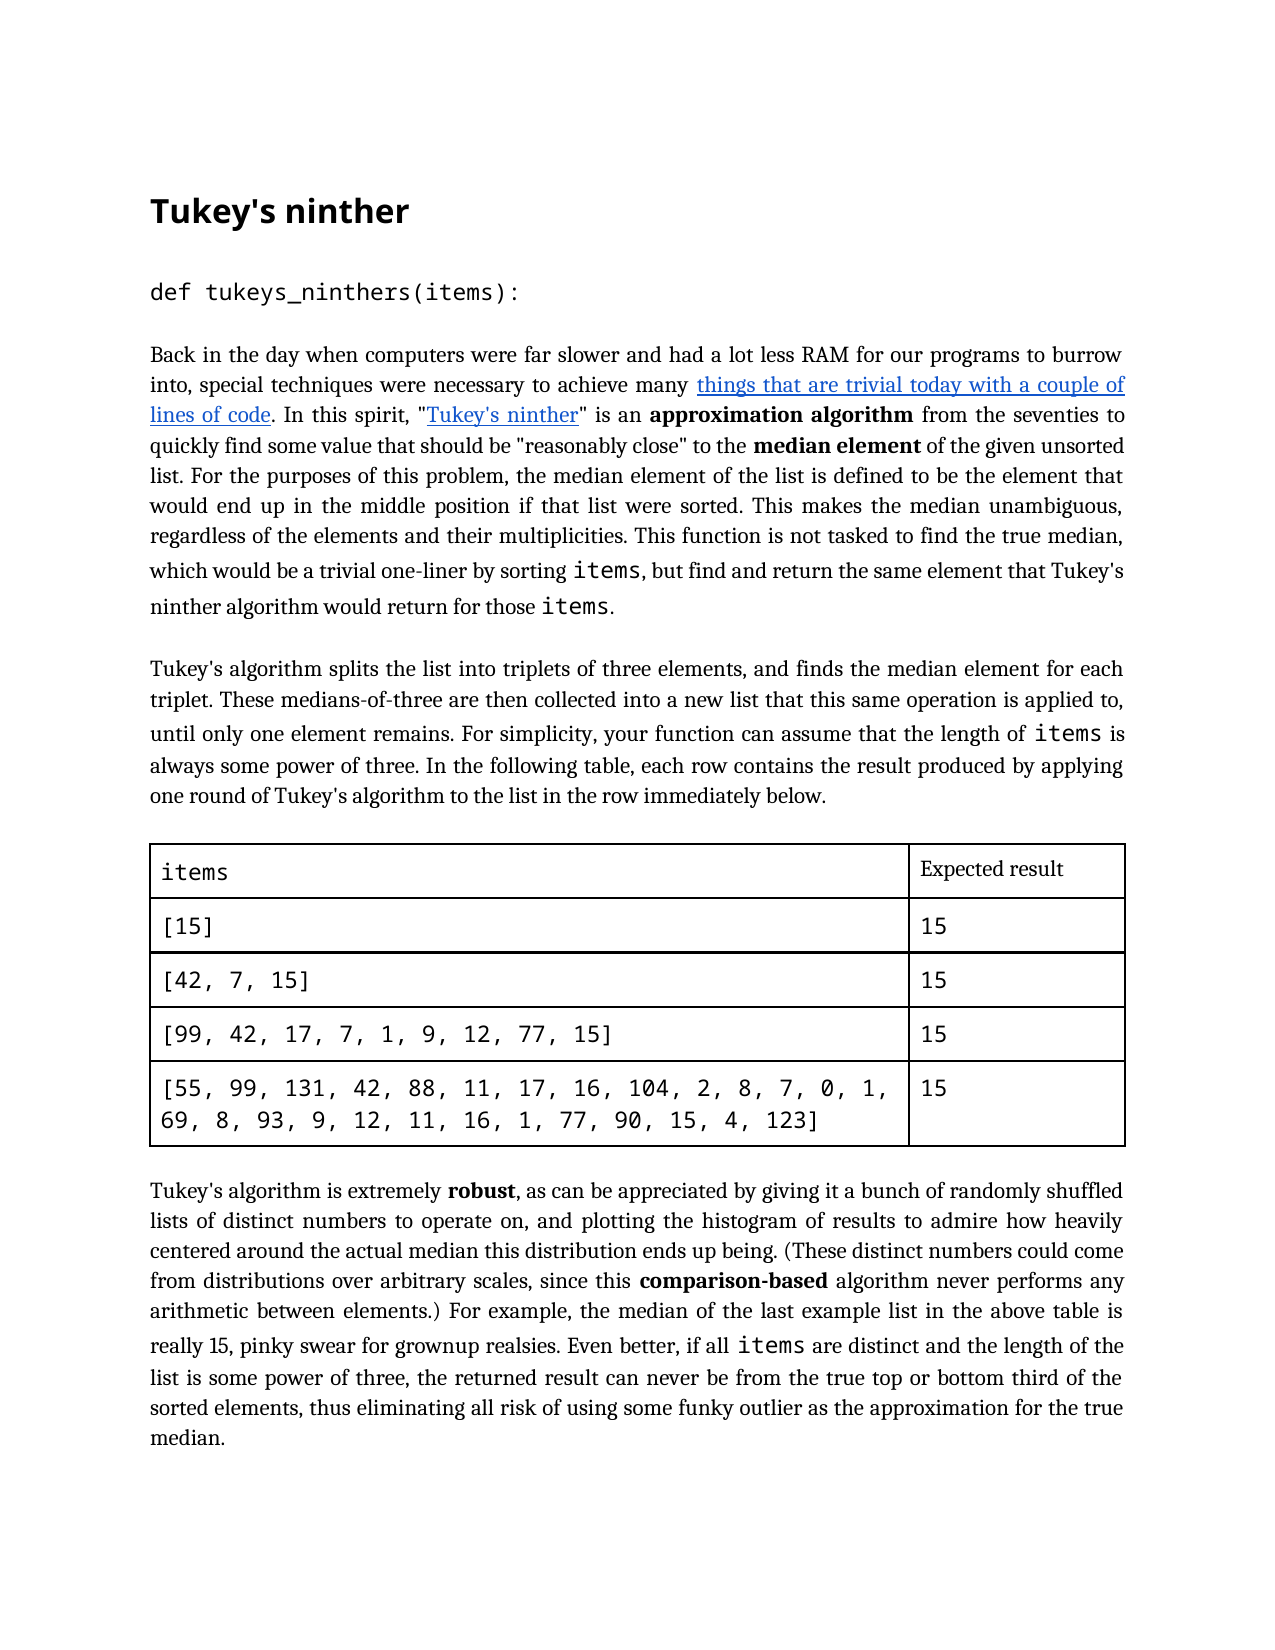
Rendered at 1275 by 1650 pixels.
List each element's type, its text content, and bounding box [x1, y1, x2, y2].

text Back in the day when computers were far slower and had a lot less RAM for our programs to burrow into, special techniques were necessary to achieve many things that are trivial today with a couple of lines of code. In this spirit, "Tukey's ninther" is an approximation algorithm from the seventies to quickly find some value that should be "reasonably close" to the median element of the given unsorted list. For the purposes of this problem, the median element of the list is defined to be the element that would end up in the middle position if that list were sorted. This makes the median unambiguous, regardless of the elements and their multiplicities. This function is not tasked to find the true median, which would be a trivial one-liner by sorting items, but find and return the same element that Tukey's ninther algorithm would return for those items. [150, 342, 1125, 621]
table_cell 15 [910, 1008, 1124, 1060]
table_cell [99, 42, 17, 7, 1, 9, 12, 77, 15] [151, 1008, 908, 1060]
table_header Expected result [910, 845, 1124, 897]
table_header items [151, 845, 908, 897]
text Tukey's algorithm is extremely robust, as can be appreciated by giving it a bunch of randomly shuffled lists of distinct numbers to operate on, and plotting the histogram of results to admire how heavily centered around the actual median this distribution ends up being. (These distinct numbers could come from distributions over arbitrary scales, since this comparison-based algorithm never performs any arithmetic between elements.) For example, the median of the last example list in the above table is really 15, pinky swear for grownup realsies. Even better, if all items are distinct and the length of the list is some power of three, the returned result can never be from the true top or bottom third of the sorted elements, thus eliminating all risk of using some funky outlier as the approximation for the true median. [150, 1177, 1125, 1451]
text def tukeys_ninthers(items): [150, 276, 1125, 307]
table_cell [42, 7, 15] [151, 954, 908, 1006]
text Tukey's algorithm splits the list into triplets of three elements, and finds the median element for each triplet. These medians-of-three are then collected into a new list that this same operation is applied to, until only one element remains. For simplicity, your function can assume that the length of items is always some power of three. In the following table, each row contains the result produced by applying one round of Tukey's algorithm to the list in the row immediately below. [150, 656, 1125, 809]
table_cell 15 [910, 1062, 1124, 1145]
table_cell [15] [151, 899, 908, 951]
table_cell 15 [910, 899, 1124, 951]
subtitle Tukey's ninther [150, 187, 1125, 233]
table_cell [55, 99, 131, 42, 88, 11, 17, 16, 104, 2, 8, 7, 0, 1, 69, 8, 93, 9, 12, 11, 16, 1, 77, 90, 15, 4, 123] [151, 1062, 908, 1145]
table_cell 15 [910, 954, 1124, 1006]
